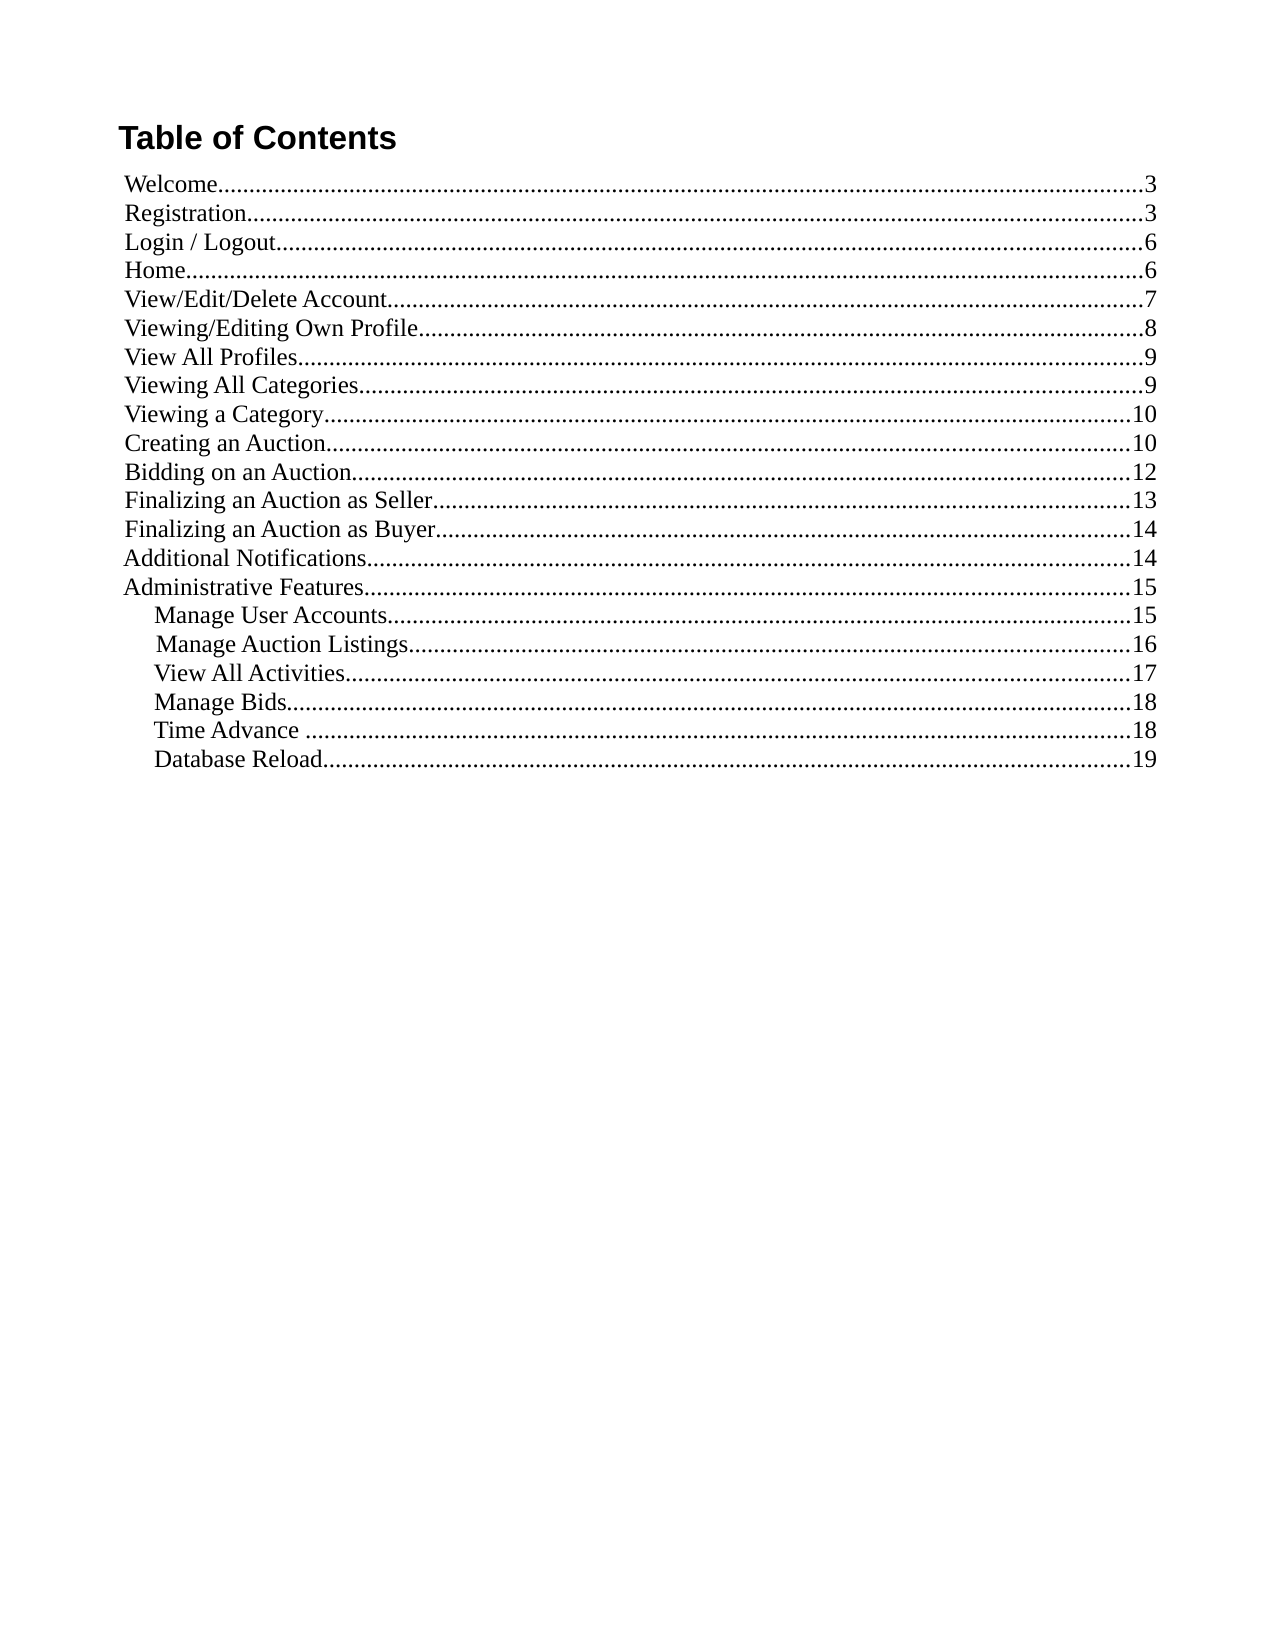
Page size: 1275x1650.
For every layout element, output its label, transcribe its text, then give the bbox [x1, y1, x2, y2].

text View/Edit/Delete Account 7 [118, 284, 1157, 313]
text Manage Auction Listings 16 [118, 629, 1157, 658]
subtitle Table of Contents [118, 118, 1157, 157]
text Bidding on an Auction 12 [118, 457, 1157, 485]
text Time Advance 18 [148, 715, 1157, 744]
text View All Profiles 9 [118, 342, 1157, 370]
text Creating an Auction 10 [118, 428, 1157, 457]
text View All Activities 17 [148, 658, 1157, 687]
text Login / Logout 6 [118, 227, 1157, 255]
text Viewing All Categories 9 [118, 370, 1157, 399]
text Manage User Accounts 15 [148, 600, 1157, 629]
text Welcome 3 [118, 169, 1157, 198]
text Viewing/Editing Own Profile 8 [118, 313, 1157, 342]
text Registration 3 [118, 198, 1157, 227]
text Additional Notifications 14 [118, 543, 1157, 572]
text Viewing a Category 10 [118, 399, 1157, 428]
text Finalizing an Auction as Buyer 14 [118, 514, 1157, 543]
text Manage Bids 18 [148, 687, 1157, 715]
text Finalizing an Auction as Seller 13 [118, 485, 1157, 514]
text Home 6 [118, 255, 1157, 284]
text Administrative Features 15 [118, 572, 1157, 600]
text Database Reload 19 [148, 744, 1157, 773]
